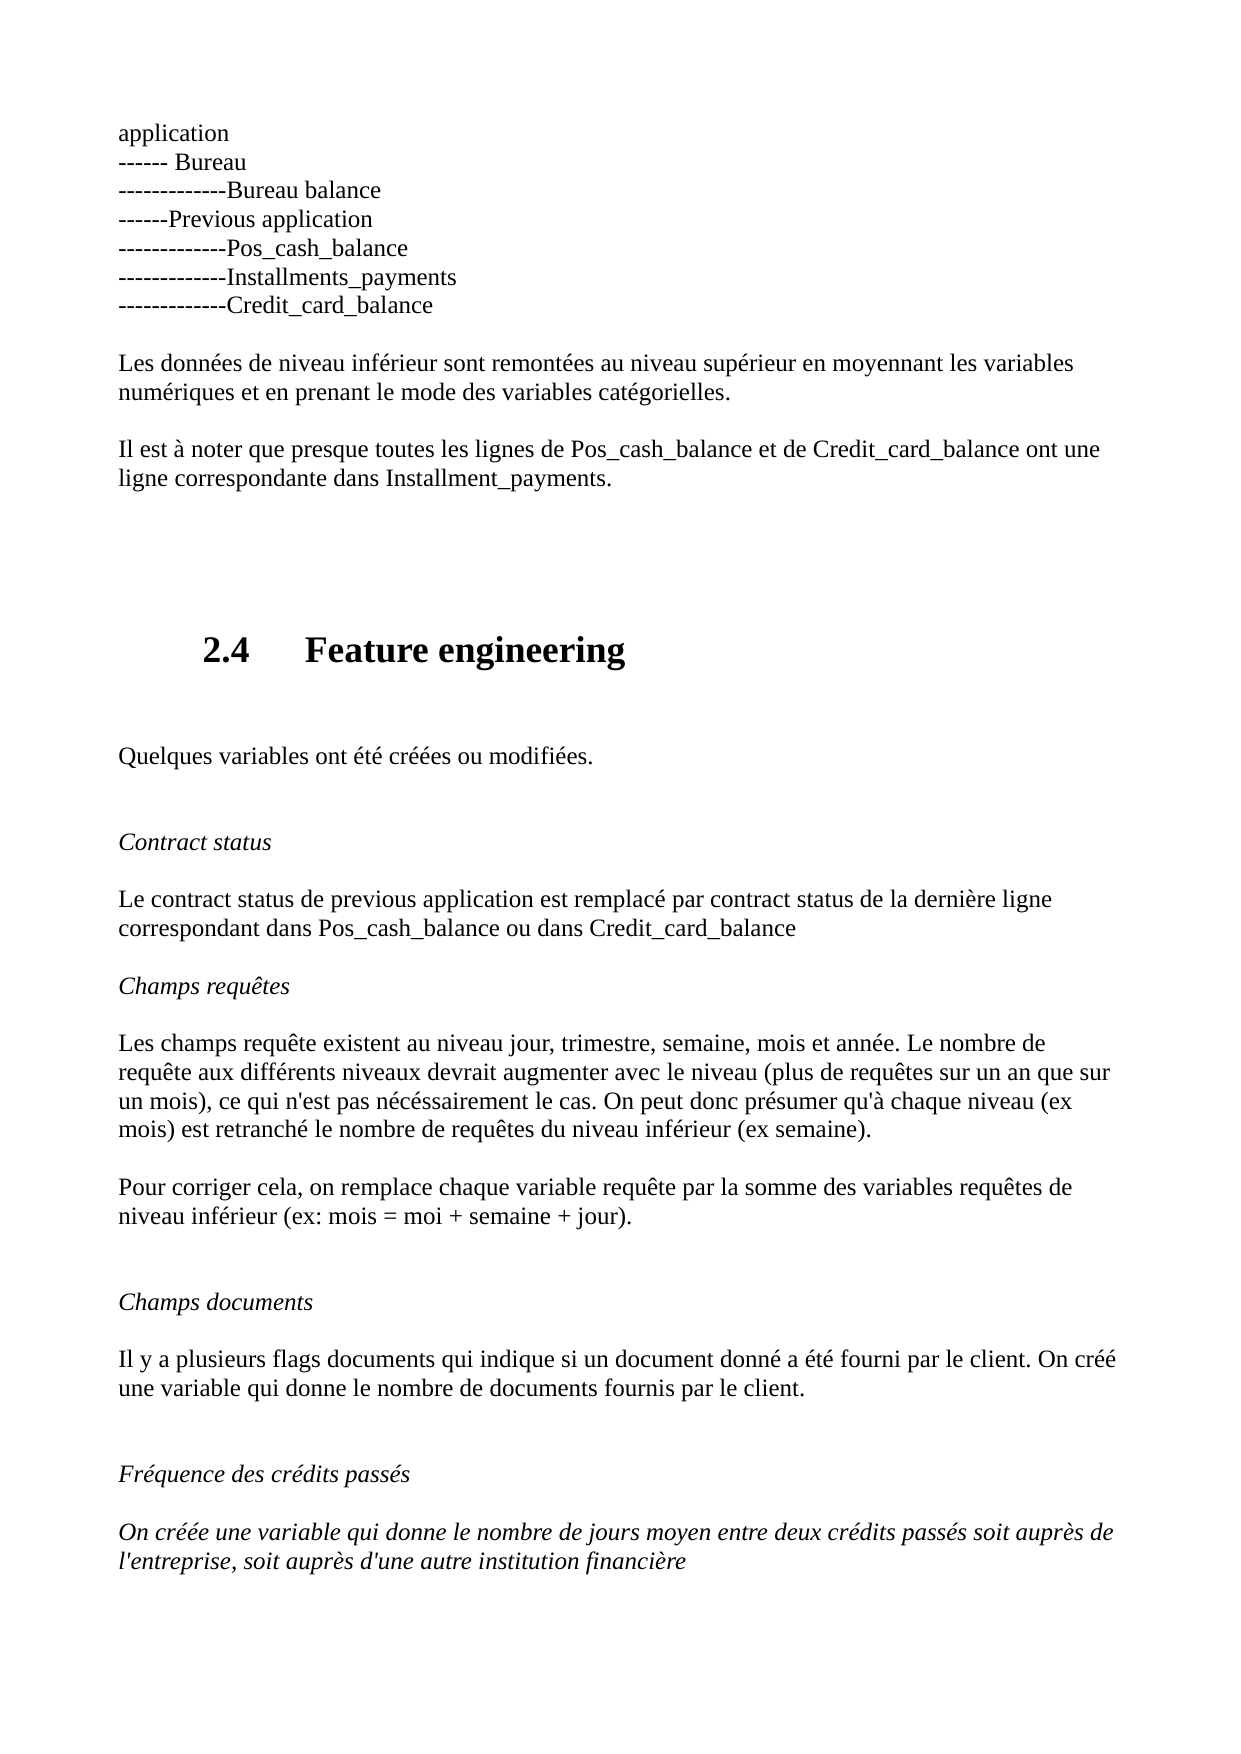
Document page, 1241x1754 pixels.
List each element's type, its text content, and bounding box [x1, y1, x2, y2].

text ------ Bureau [118, 147, 1122, 176]
text -------------Credit_card_balance [118, 291, 1122, 319]
text Fréquence des crédits passés [118, 1459, 1122, 1488]
text Les données de niveau inférieur sont remontées au niveau supérieur en moyennant les variables numériques et en prenant le mode des variables catégorielles. [118, 348, 1122, 406]
text application [118, 118, 1122, 147]
text Pour corriger cela, on remplace chaque variable requête par la somme des variables requêtes de niveau inférieur (ex: mois = moi + semaine + jour). [118, 1172, 1122, 1229]
text Contract status [118, 827, 1122, 856]
text ------Previous application [118, 204, 1122, 233]
text -------------Bureau balance [118, 176, 1122, 204]
text Il est à noter que presque toutes les lignes de Pos_cash_balance et de Credit_card_balance ont une ligne correspondante dans Installment_payments. [118, 434, 1122, 492]
text -------------Installments_payments [118, 262, 1122, 291]
text Il y a plusieurs flags documents qui indique si un document donné a été fourni par le client. On créé une variable qui donne le nombre de documents fournis par le client. [118, 1344, 1122, 1402]
text Quelques variables ont été créées ou modifiées. [118, 741, 1122, 769]
text Le contract status de previous application est remplacé par contract status de la dernière ligne correspondant dans Pos_cash_balance ou dans Credit_card_balance [118, 884, 1122, 942]
text Champs requêtes [118, 971, 1122, 999]
text Les champs requête existent au niveau jour, trimestre, semaine, mois et année. Le nombre de requête aux différents niveaux devrait augmenter avec le niveau (plus de requêtes sur un an que sur un mois), ce qui n'est pas nécéssairement le cas. On peut donc présumer qu'à chaque niveau (ex mois) est retranché le nombre de requêtes du niveau inférieur (ex semaine). [118, 1028, 1122, 1143]
text Champs documents [118, 1287, 1122, 1316]
text On créée une variable qui donne le nombre de jours moyen entre deux crédits passés soit auprès de l'entreprise, soit auprès d'une autre institution financière [118, 1517, 1122, 1574]
subtitle Feature engineering [193, 628, 1122, 671]
text -------------Pos_cash_balance [118, 233, 1122, 262]
